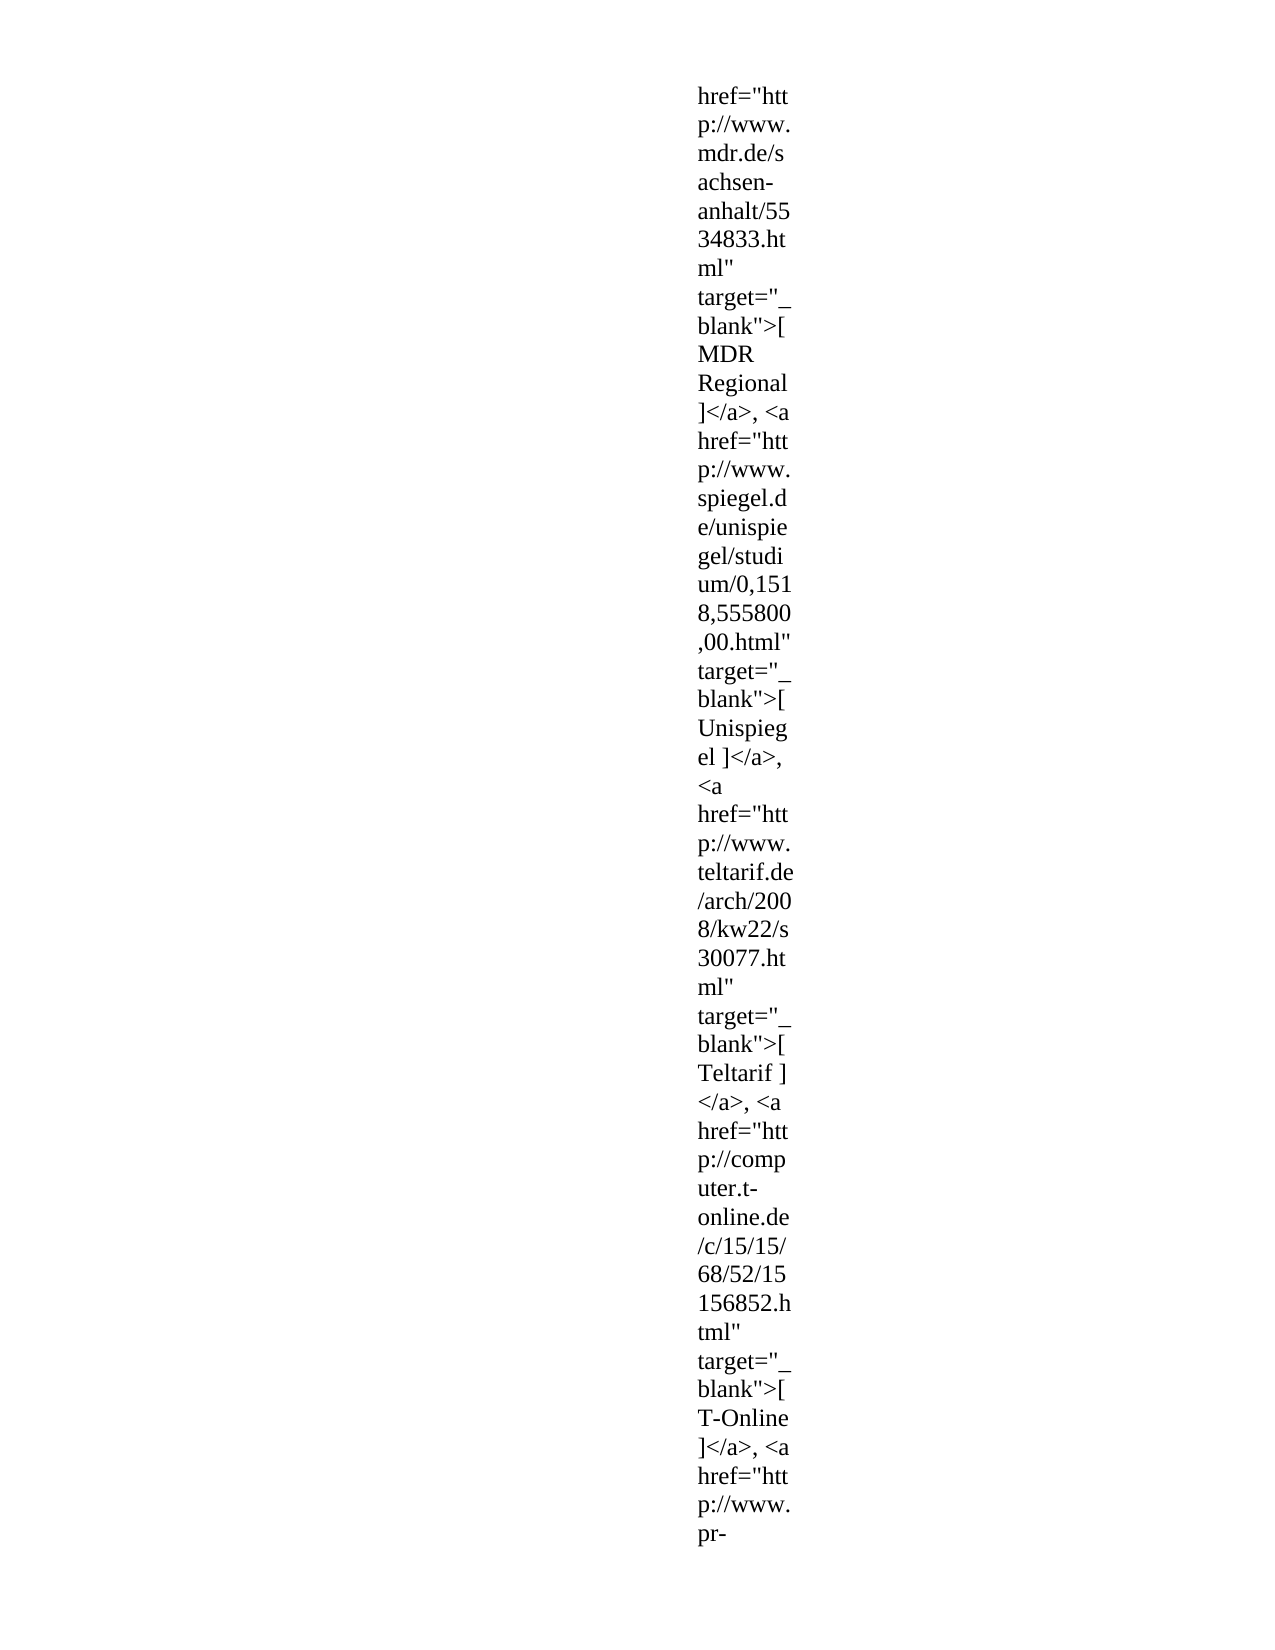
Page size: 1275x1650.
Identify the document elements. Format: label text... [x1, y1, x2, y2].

table_cell [367, 75, 475, 1553]
table_cell [1017, 75, 1125, 1553]
table_cell href="http://www.mdr.de/sachsen-anhalt/5534833.html" target="_blank">[ MDR Regional ]</a>, <a href="http://www.spiegel.de/unispiegel/studium/0,1518,555800,00.html" target="_blank">[ Unispiegel ]</a>, <a href="http://www.teltarif.de/arch/2008/kw22/s30077.html" target="_blank">[ Teltarif ]</a>, <a href="http://computer.t-online.de/c/15/15/68/52/15156852.html" target="_blank">[ T-Online ]</a>, <a href="http://www.pr- [692, 75, 800, 1553]
table_cell [150, 75, 258, 1553]
table_cell [475, 75, 583, 1553]
table_cell [800, 75, 908, 1553]
table_cell [583, 75, 692, 1553]
table_cell [908, 75, 1017, 1553]
table_cell [258, 75, 367, 1553]
